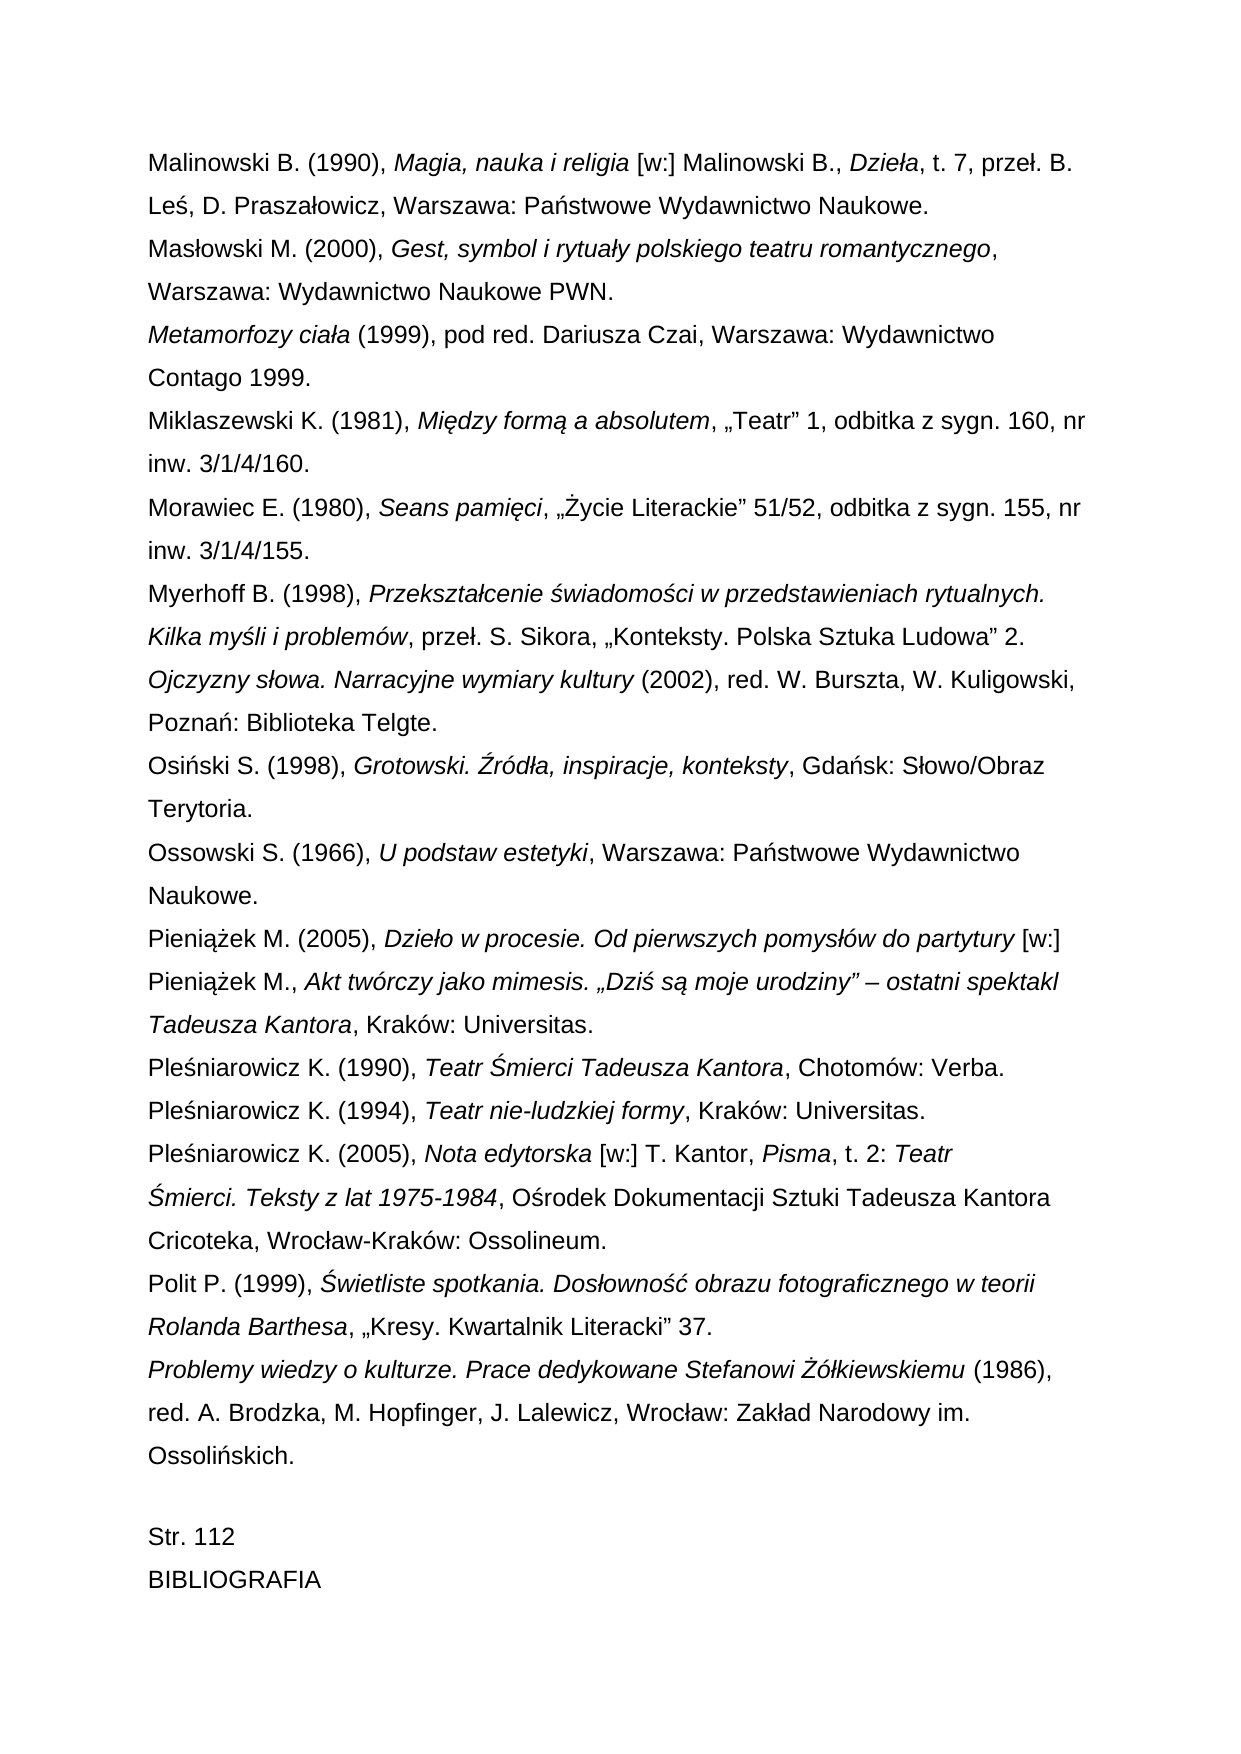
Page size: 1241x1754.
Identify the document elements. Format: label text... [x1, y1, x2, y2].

text Pleśniarowicz K. (2005), Nota edytorska [w:] T. Kantor, Pisma, t. 2: Teatr [148, 1139, 1093, 1168]
text Śmierci. Teksty z lat 1975-1984, Ośrodek Dokumentacji Sztuki Tadeusza Kantora Cricoteka, Wrocław-Kraków: Ossolineum. [148, 1183, 1093, 1254]
text Myerhoff B. (1998), Przekształcenie świadomości w przedstawieniach rytualnych. Kilka myśli i problemów, przeł. S. Sikora, „Konteksty. Polska Sztuka Ludowa” 2. [148, 579, 1093, 651]
text Masłowski M. (2000), Gest, symbol i rytuały polskiego teatru romantycznego, Warszawa: Wydawnictwo Naukowe PWN. [148, 234, 1093, 306]
text Miklaszewski K. (1981), Między formą a absolutem, „Teatr” 1, odbitka z sygn. 160, nr inw. 3/1/4/160. [148, 406, 1093, 478]
text Str. 112 [148, 1522, 1093, 1550]
text Pleśniarowicz K. (1990), Teatr Śmierci Tadeusza Kantora, Chotomów: Verba. [148, 1053, 1093, 1082]
text Metamorfozy ciała (1999), pod red. Dariusza Czai, Warszawa: Wydawnictwo Contago 1999. [148, 320, 1093, 392]
text Malinowski B. (1990), Magia, nauka i religia [w:] Malinowski B., Dzieła, t. 7, przeł. B. Leś, D. Praszałowicz, Warszawa: Państwowe Wydawnictwo Naukowe. [148, 148, 1093, 219]
text Polit P. (1999), Świetliste spotkania. Dosłowność obrazu fotograficznego w teorii Rolanda Barthesa, „Kresy. Kwartalnik Literacki” 37. [148, 1269, 1093, 1341]
text Problemy wiedzy o kulturze. Prace dedykowane Stefanowi Żółkiewskiemu (1986), red. A. Brodzka, M. Hopfinger, J. Lalewicz, Wrocław: Zakład Narodowy im. Ossolińskich. [148, 1355, 1093, 1470]
text Osiński S. (1998), Grotowski. Źródła, inspiracje, konteksty, Gdańsk: Słowo/Obraz Terytoria. [148, 751, 1093, 823]
text Ossowski S. (1966), U podstaw estetyki, Warszawa: Państwowe Wydawnictwo Naukowe. [148, 838, 1093, 909]
text Morawiec E. (1980), Seans pamięci, „Życie Literackie” 51/52, odbitka z sygn. 155, nr inw. 3/1/4/155. [148, 493, 1093, 564]
text BIBLIOGRAFIA [148, 1565, 1093, 1593]
text Ojczyzny słowa. Narracyjne wymiary kultury (2002), red. W. Burszta, W. Kuligowski, Poznań: Biblioteka Telgte. [148, 665, 1093, 737]
text Pleśniarowicz K. (1994), Teatr nie-ludzkiej formy, Kraków: Universitas. [148, 1096, 1093, 1125]
text Pieniążek M. (2005), Dzieło w procesie. Od pierwszych pomysłów do partytury [w:] Pieniążek M., Akt twórczy jako mimesis. „Dziś są moje urodziny” – ostatni spektakl Tadeusza Kantora, Kraków: Universitas. [148, 924, 1093, 1039]
